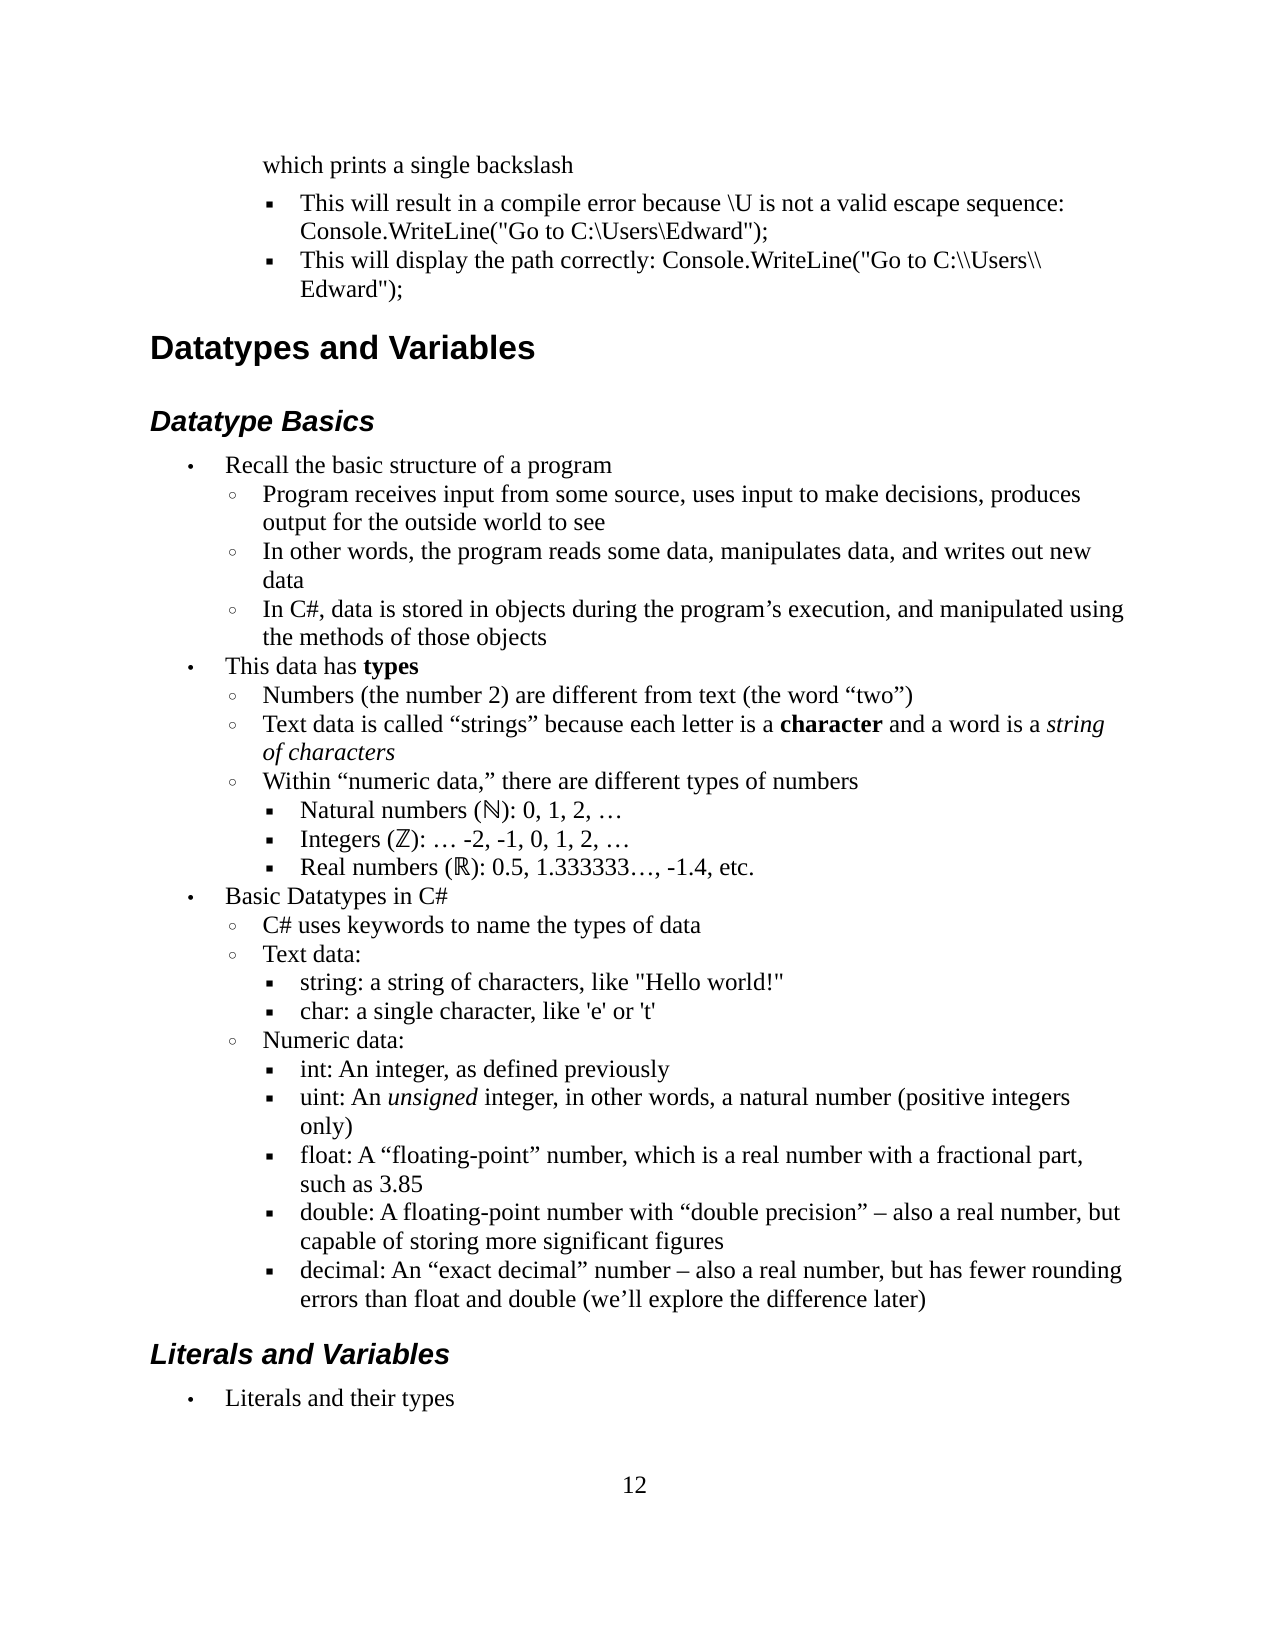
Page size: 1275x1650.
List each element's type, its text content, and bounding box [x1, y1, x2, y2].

list Within “numeric data,” there are different types of numbers [225, 766, 1125, 795]
list C# uses keywords to name the types of data [225, 910, 1125, 939]
list Text data is called “strings” because each letter is a character and a word is a string of characters [225, 709, 1125, 766]
list Basic Datatypes in C# [187, 881, 1125, 910]
list Recall the basic structure of a program [187, 450, 1125, 479]
list This will display the path correctly: Console.WriteLine("Go to C:\\Users\\Edward"); [262, 245, 1125, 303]
list This will result in a compile error because \U is not a valid escape sequence: Console.WriteLine("Go to C:\Users\Edward"); [262, 188, 1125, 245]
list float: A “floating-point” number, which is a real number with a fractional part, such as 3.85 [262, 1140, 1125, 1197]
list decimal: An “exact decimal” number – also a real number, but has fewer rounding errors than float and double (we’ll explore the difference later) [262, 1255, 1125, 1312]
list Integers (ℤ): … -2, -1, 0, 1, 2, … [262, 824, 1125, 852]
list double: A floating-point number with “double precision” – also a real number, but capable of storing more significant figures [262, 1197, 1125, 1255]
subtitle Datatypes and Variables [150, 328, 1125, 366]
list In other words, the program reads some data, manipulates data, and writes out new data [225, 536, 1125, 594]
list Literals and their types [187, 1383, 1125, 1412]
list int: An integer, as defined previously [262, 1054, 1125, 1082]
list Real numbers (ℝ): 0.5, 1.333333…, -1.4, etc. [262, 852, 1125, 881]
list Numeric data: [225, 1025, 1125, 1054]
subtitle Literals and Variables [150, 1337, 1125, 1371]
list char: a single character, like 'e' or 't' [262, 996, 1125, 1025]
list Numbers (the number 2) are different from text (the word “two”) [225, 680, 1125, 709]
list Text data: [225, 939, 1125, 967]
list This data has types [187, 651, 1125, 680]
list Natural numbers (ℕ): 0, 1, 2, … [262, 795, 1125, 824]
list In C#, data is stored in objects during the program’s execution, and manipulated using the methods of those objects [225, 594, 1125, 651]
subtitle Datatype Basics [150, 404, 1125, 437]
list Program receives input from some source, uses input to make decisions, produces output for the outside world to see [225, 479, 1125, 536]
list which prints a single backslash [225, 150, 1125, 179]
list string: a string of characters, like "Hello world!" [262, 967, 1125, 996]
list uint: An unsigned integer, in other words, a natural number (positive integers only) [262, 1082, 1125, 1140]
